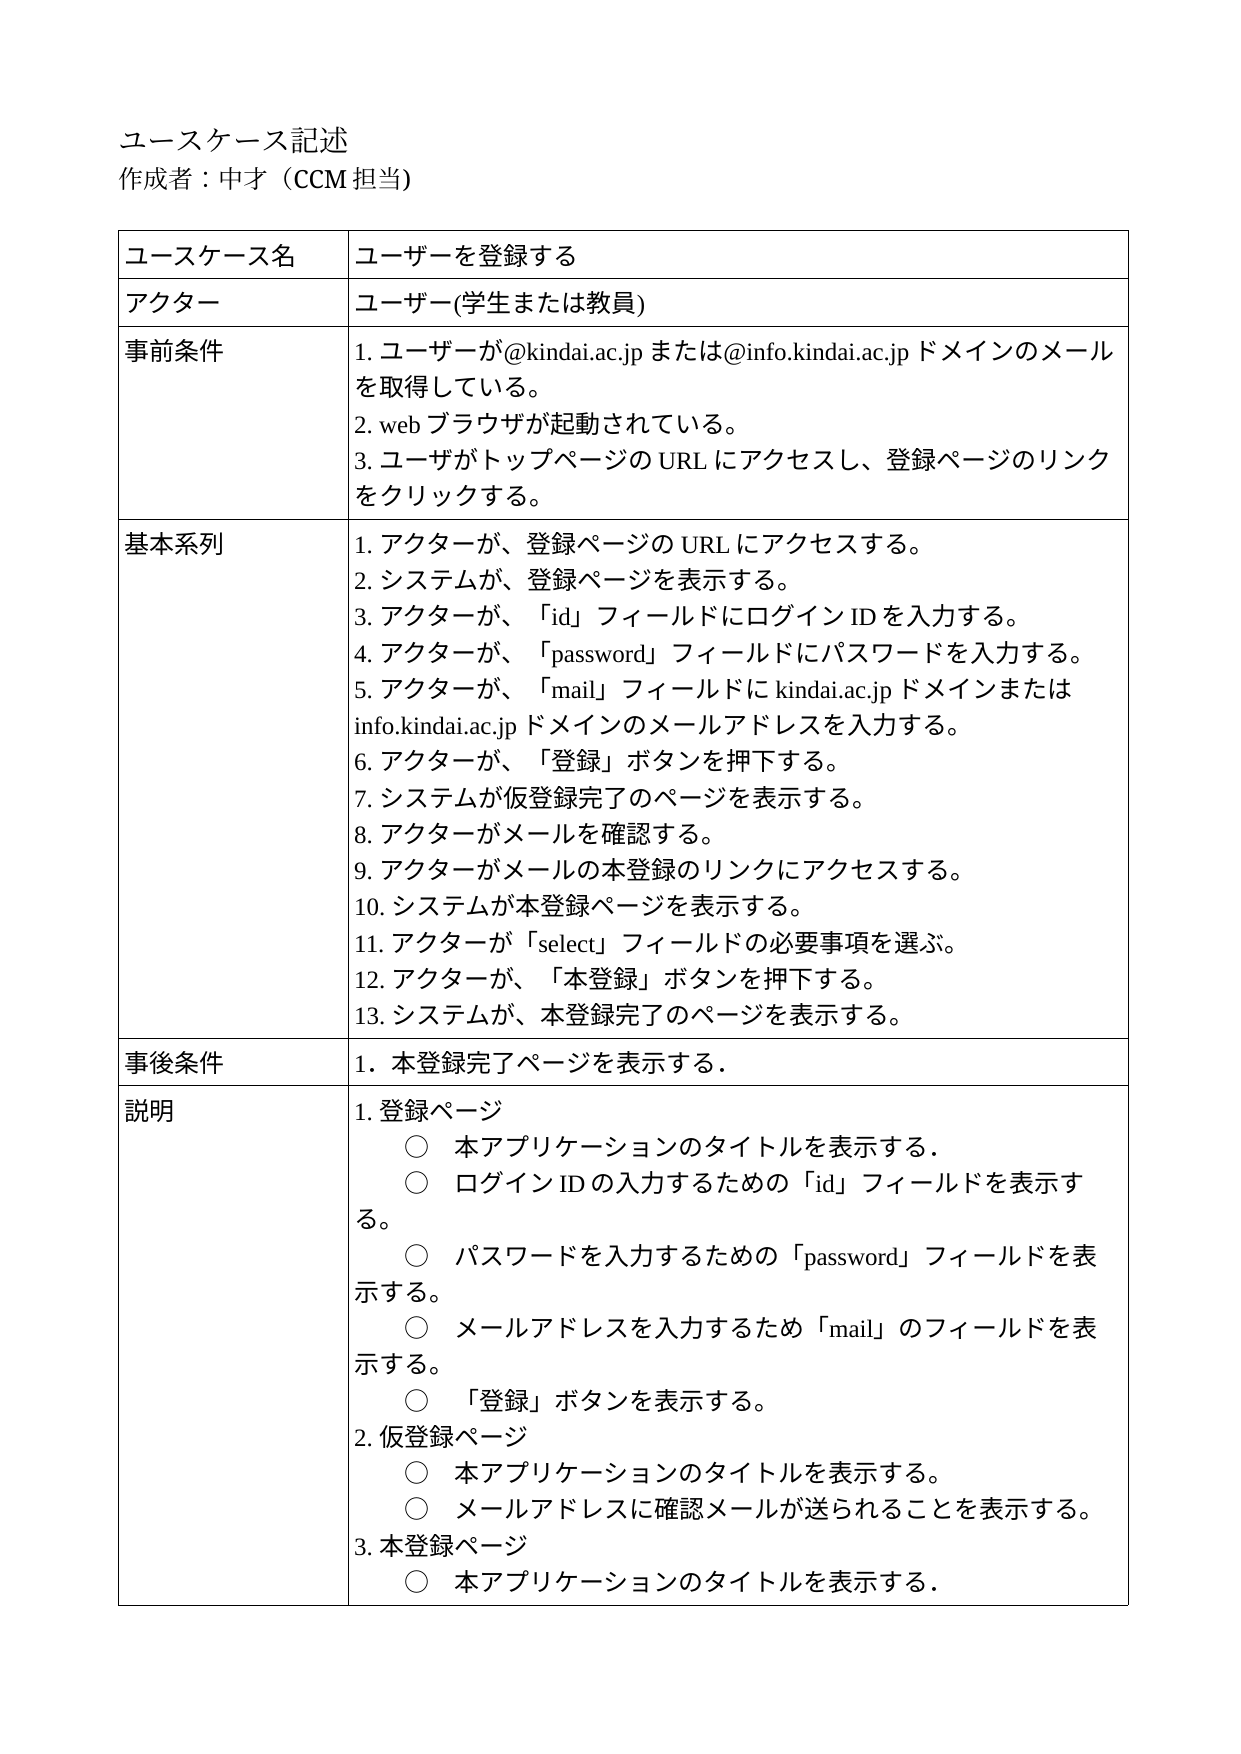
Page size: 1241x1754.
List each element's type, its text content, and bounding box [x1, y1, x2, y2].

text 作成者：中才（CCM担当) [118, 160, 1122, 196]
table_cell 事前条件 [119, 327, 348, 518]
text ユースケース記述 [118, 118, 1122, 160]
table_cell 1. 登録ページ ○ 本アプリケーションのタイトルを表示する． ○ ログインIDの入力するための「id」フィールドを表示する。 ○ パスワードを入力するための「password」フィールドを表示する。 ○ メールアドレスを入力するため「mail」のフィールドを表示する。 ○ 「登録」ボタンを表示する。 2. 仮登録ページ ○ 本アプリケーションのタイトルを表示する。 ○ メールアドレスに確認メールが送られることを表示する。 3. 本登録ページ ○ 本アプリケーションのタイトルを表示する． [349, 1086, 1128, 1604]
table_cell アクター [119, 279, 348, 326]
table_cell 1．本登録完了ページを表示する． [349, 1039, 1128, 1085]
table_cell ユーザー(学生または教員) [349, 279, 1128, 326]
table_cell 基本系列 [119, 520, 348, 1038]
table_cell 1. アクターが、登録ページのURLにアクセスする。 2. システムが、登録ページを表示する。 3. アクターが、「id」フィールドにログインIDを入力する。 4. アクターが、「password」フィールドにパスワードを入力する。 5. アクターが、「mail」フィールドにkindai.ac.jpドメインまたはinfo.kindai.ac.jpドメインのメールアドレスを入力する。 6. アクターが、「登録」ボタンを押下する。 7. システムが仮登録完了のページを表示する。 8. アクターがメールを確認する。 9. アクターがメールの本登録のリンクにアクセスする。 10. システムが本登録ページを表示する。 11. アクターが「select」フィールドの必要事項を選ぶ。 12. アクターが、「本登録」ボタンを押下する。 13. システムが、本登録完了のページを表示する。 [349, 520, 1128, 1038]
table_cell 説明 [119, 1086, 348, 1604]
table_header ユースケース名 [119, 231, 348, 278]
table_cell 事後条件 [119, 1039, 348, 1085]
table_cell 1. ユーザーが@kindai.ac.jpまたは@info.kindai.ac.jpドメインのメールを取得している。 2. webブラウザが起動されている。 3. ユーザがトップページのURLにアクセスし、登録ページのリンクをクリックする。 [349, 327, 1128, 518]
table_header ユーザーを登録する [349, 231, 1128, 278]
